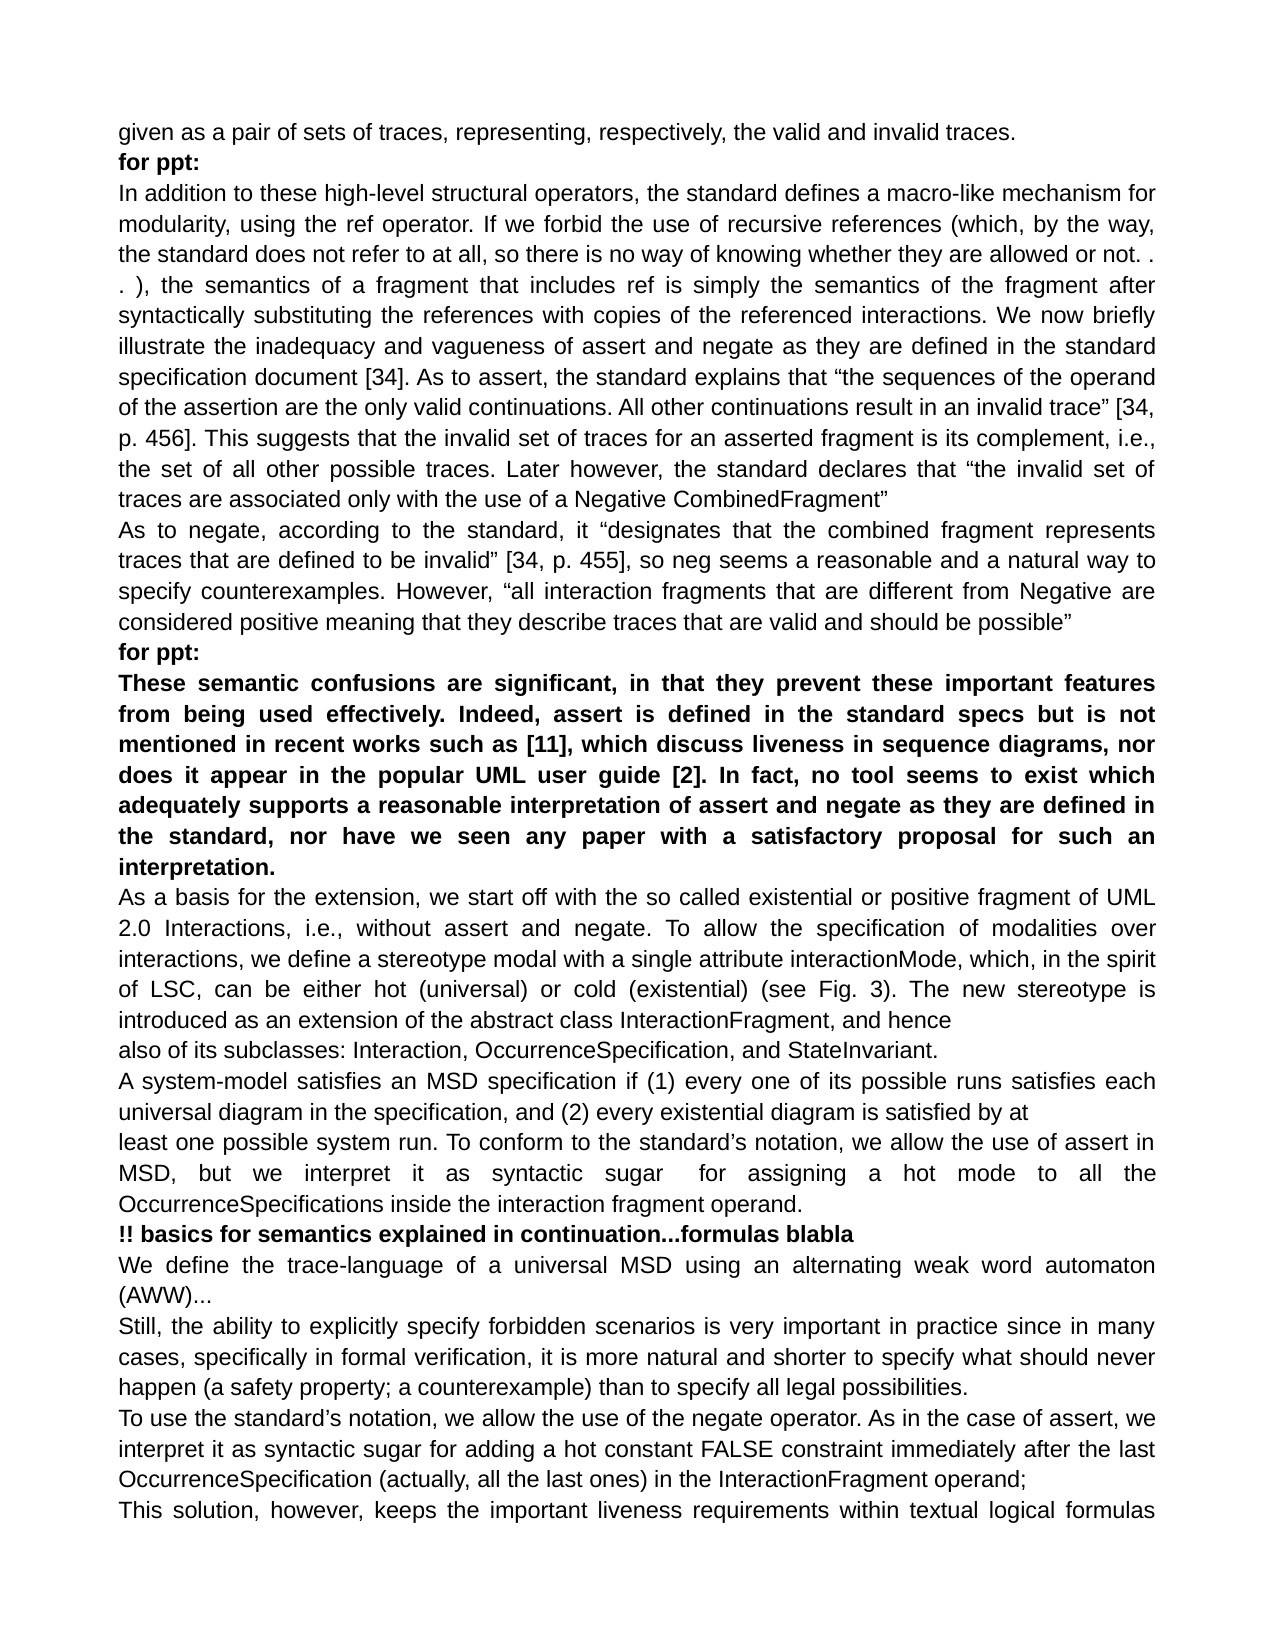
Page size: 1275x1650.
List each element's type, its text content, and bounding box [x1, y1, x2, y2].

text for ppt: [118, 639, 1157, 666]
text To use the standard’s notation, we allow the use of the negate operator. As in the case of assert, we interpret it as syntactic sugar for adding a hot constant FALSE constraint immediately after the last OccurrenceSpecification (actually, all the last ones) in the InteractionFragment operand; [118, 1404, 1157, 1492]
text This solution, however, keeps the important liveness requirements within textual logical formulas [118, 1496, 1157, 1523]
text Still, the ability to explicitly specify forbidden scenarios is very important in practice since in many cases, specifically in formal verification, it is more natural and shorter to specify what should never happen (a safety property; a counterexample) than to specify all legal possibilities. [118, 1312, 1157, 1401]
text least one possible system run. To conform to the standard’s notation, we allow the use of assert in MSD, but we interpret it as syntactic sugar for assigning a hot mode to all the OccurrenceSpecifications inside the interaction fragment operand. [118, 1129, 1157, 1217]
text We define the trace-language of a universal MSD using an alternating weak word automaton (AWW)... [118, 1251, 1157, 1309]
text As a basis for the extension, we start off with the so called existential or positive fragment of UML 2.0 Interactions, i.e., without assert and negate. To allow the specification of modalities over interactions, we define a stereotype modal with a single attribute interactionMode, which, in the spirit of LSC, can be either hot (universal) or cold (existential) (see Fig. 3). The new stereotype is introduced as an extension of the abstract class InteractionFragment, and hence [118, 884, 1157, 1033]
text A system-model satisfies an MSD specification if (1) every one of its possible runs satisfies each universal diagram in the specification, and (2) every existential diagram is satisfied by at [118, 1067, 1157, 1125]
text given as a pair of sets of traces, representing, respectively, the valid and invalid traces. [118, 118, 1157, 145]
text for ppt: [118, 149, 1157, 176]
text also of its subclasses: Interaction, OccurrenceSpecification, and StateInvariant. [118, 1037, 1157, 1064]
text As to negate, according to the standard, it “designates that the combined fragment represents traces that are defined to be invalid” [34, p. 455], so neg seems a reasonable and a natural way to specify counterexamples. However, “all interaction fragments that are different from Negative are considered positive meaning that they describe traces that are valid and should be possible” [118, 516, 1157, 635]
text In addition to these high-level structural operators, the standard defines a macro-like mechanism for modularity, using the ref operator. If we forbid the use of recursive references (which, by the way, the standard does not refer to at all, so there is no way of knowing whether they are allowed or not. . . ), the semantics of a fragment that includes ref is simply the semantics of the fragment after syntactically substituting the references with copies of the referenced interactions. We now briefly illustrate the inadequacy and vagueness of assert and negate as they are defined in the standard specification document [34]. As to assert, the standard explains that “the sequences of the operand of the assertion are the only valid continuations. All other continuations result in an invalid trace” [34, p. 456]. This suggests that the invalid set of traces for an asserted fragment is its complement, i.e., the set of all other possible traces. Later however, the standard declares that “the invalid set of traces are associated only with the use of a Negative CombinedFragment” [118, 179, 1157, 512]
text These semantic confusions are significant, in that they prevent these important features from being used effectively. Indeed, assert is defined in the standard specs but is not mentioned in recent works such as [11], which discuss liveness in sequence diagrams, nor does it appear in the popular UML user guide [2]. In fact, no tool seems to exist which adequately supports a reasonable interpretation of assert and negate as they are defined in the standard, nor have we seen any paper with a satisfactory proposal for such an interpretation. [118, 669, 1157, 880]
text !! basics for semantics explained in continuation...formulas blabla [118, 1221, 1157, 1247]
